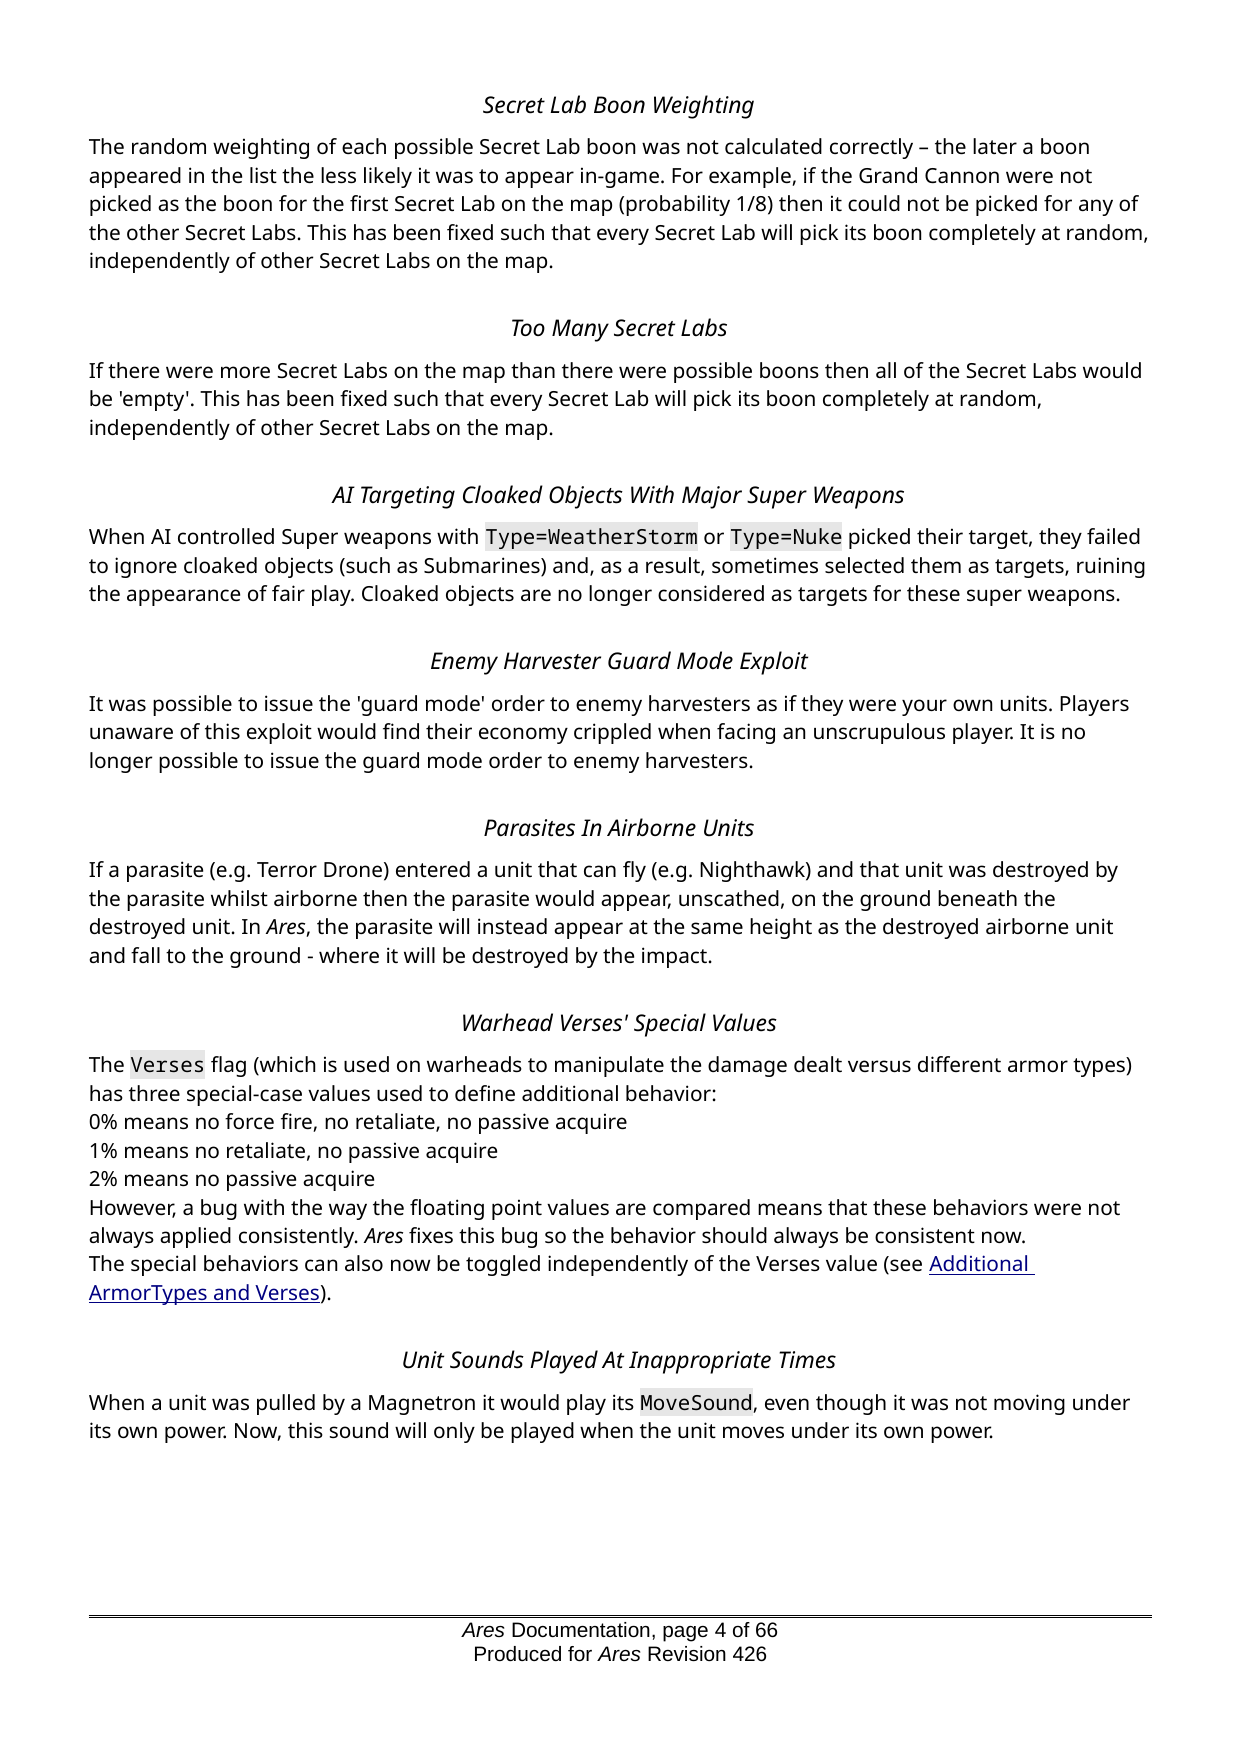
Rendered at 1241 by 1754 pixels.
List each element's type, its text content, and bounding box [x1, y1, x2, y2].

subtitle Secret Lab Boon Weighting [88, 88, 1152, 120]
text When a unit was pulled by a Magnetron it would play its MoveSound, even though it was not moving under its own power. Now, this sound will only be played when the unit moves under its own power. [88, 1388, 1152, 1444]
subtitle AI Targeting Cloaked Objects With Major Super Weapons [88, 478, 1152, 510]
text When AI controlled Super weapons with Type=WeatherStorm or Type=Nuke picked their target, they failed to ignore cloaked objects (such as Submarines) and, as a result, sometimes selected them as targets, ruining the appearance of fair play. Cloaked objects are no longer considered as targets for these super weapons. [88, 522, 1152, 608]
text If a parasite (e.g. Terror Drone) entered a unit that can fly (e.g. Nighthawk) and that unit was destroyed by the parasite whilst airborne then the parasite would appear, unscathed, on the ground beneath the destroyed unit. In Ares, the parasite will instead appear at the same height as the destroyed airborne unit and fall to the ground - where it will be destroyed by the impact. [88, 855, 1152, 969]
subtitle Parasites In Airborne Units [88, 812, 1152, 843]
text The random weighting of each possible Secret Lab boon was not calculated correctly – the later a boon appeared in the list the less likely it was to appear in-game. For example, if the Grand Cannon were not picked as the boon for the first Secret Lab on the map (probability 1/8) then it could not be picked for any of the other Secret Labs. This has been fixed such that every Secret Lab will pick its boon completely at random, independently of other Secret Labs on the map. [88, 132, 1152, 274]
text If there were more Secret Labs on the map than there were possible boons then all of the Secret Labs would be 'empty'. This has been fixed such that every Secret Lab will pick its boon completely at random, independently of other Secret Labs on the map. [88, 356, 1152, 441]
subtitle Enemy Harvester Guard Mode Exploit [88, 645, 1152, 676]
subtitle Warhead Verses' Special Values [88, 1007, 1152, 1038]
subtitle Too Many Secret Labs [88, 312, 1152, 343]
text It was possible to issue the 'guard mode' order to enemy harvesters as if they were your own units. Players unaware of this exploit would find their economy crippled when facing an unscrupulous player. It is no longer possible to issue the guard mode order to enemy harvesters. [88, 689, 1152, 774]
text The Verses flag (which is used on warheads to manipulate the damage dealt versus different armor types) has three special-case values used to define additional behavior: 0% means no force fire, no retaliate, no passive acquire 1% means no retaliate, no passive acquire 2% means no passive acquire However, a bug with the way the floating point values are compared means that these behaviors were not always applied consistently. Ares fixes this bug so the behavior should always be consistent now. The special behaviors can also now be toggled independently of the Verses value (see Additional ArmorTypes and Verses). [88, 1050, 1152, 1306]
subtitle Unit Sounds Played At Inappropriate Times [88, 1344, 1152, 1375]
